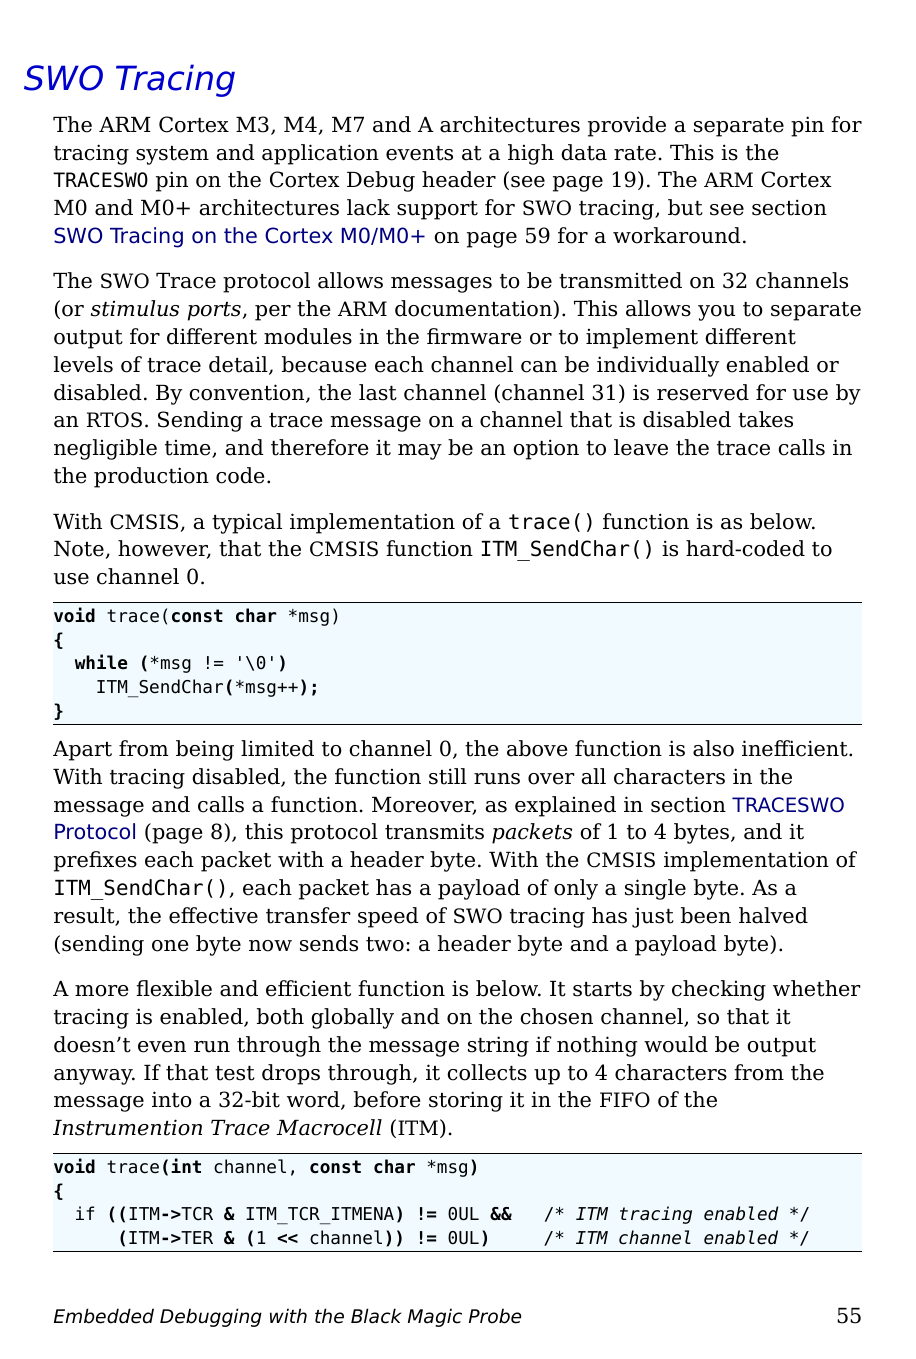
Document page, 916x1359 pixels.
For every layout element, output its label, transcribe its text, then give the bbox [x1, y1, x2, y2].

text (ITM->TER & (1 << channel)) != 0UL) /* ITM channel enabled */ [53, 1224, 862, 1251]
text The ARM Cortex M3, M4, M7 and A architectures provide a separate pin for tracing system and application events at a high data rate. This is the TRACESWO pin on the Cortex Debug header (see page 19). The ARM Cortex M0 and M0+ architectures lack support for SWO tracing, but see section SWO Tracing on the Cortex M0/M0+ on page 59 for a workaround. [53, 113, 862, 248]
text { [53, 1177, 862, 1200]
text void trace(const char *msg) [53, 603, 862, 626]
text Apart from being limited to channel 0, the above function is also inefficient. With tracing disabled, the function still runs over all characters in the message and calls a function. Moreover, as explained in section TRACESWO Protocol (page 8), this protocol transmits packets of 1 to 4 bytes, and it prefixes each packet with a header byte. With the CMSIS implementation of ITM_SendChar(), each packet has a payload of only a single byte. As a result, the effective transfer speed of SWO tracing has just been halved (sending one byte now sends two: a header byte and a payload byte). [53, 737, 862, 956]
text } [53, 697, 862, 724]
text ITM_SendChar(*msg++); [53, 673, 862, 697]
text A more flexible and efficient function is below. It starts by checking whether tracing is enabled, both globally and on the chosen channel, so that it doesn’t even run through the message string if nothing would be output anyway. If that test drops through, it collects up to 4 characters from the message into a 32-bit word, before storing it in the FIFO of the Instrumention Trace Macrocell (ITM). [53, 977, 862, 1141]
text With CMSIS, a typical implementation of a trace() function is as below. Note, however, that the CMSIS function ITM_SendChar() is hard-coded to use channel 0. [53, 510, 862, 589]
subtitle SWO Tracing [24, 59, 862, 98]
text void trace(int channel, const char *msg) [53, 1154, 862, 1177]
text if ((ITM->TCR & ITM_TCR_ITMENA) != 0UL && /* ITM tracing enabled */ [53, 1200, 862, 1224]
text { [53, 626, 862, 649]
text The SWO Trace protocol allows messages to be transmitted on 32 channels (or stimulus ports, per the ARM documentation). This allows you to separate output for different modules in the firmware or to implement different levels of trace detail, because each channel can be individually enabled or disabled. By convention, the last channel (channel 31) is reserved for use by an RTOS. Sending a trace message on a channel that is disabled takes negligible time, and therefore it may be an option to leave the trace calls in the production code. [53, 269, 862, 488]
text while (*msg != '\0') [53, 649, 862, 673]
